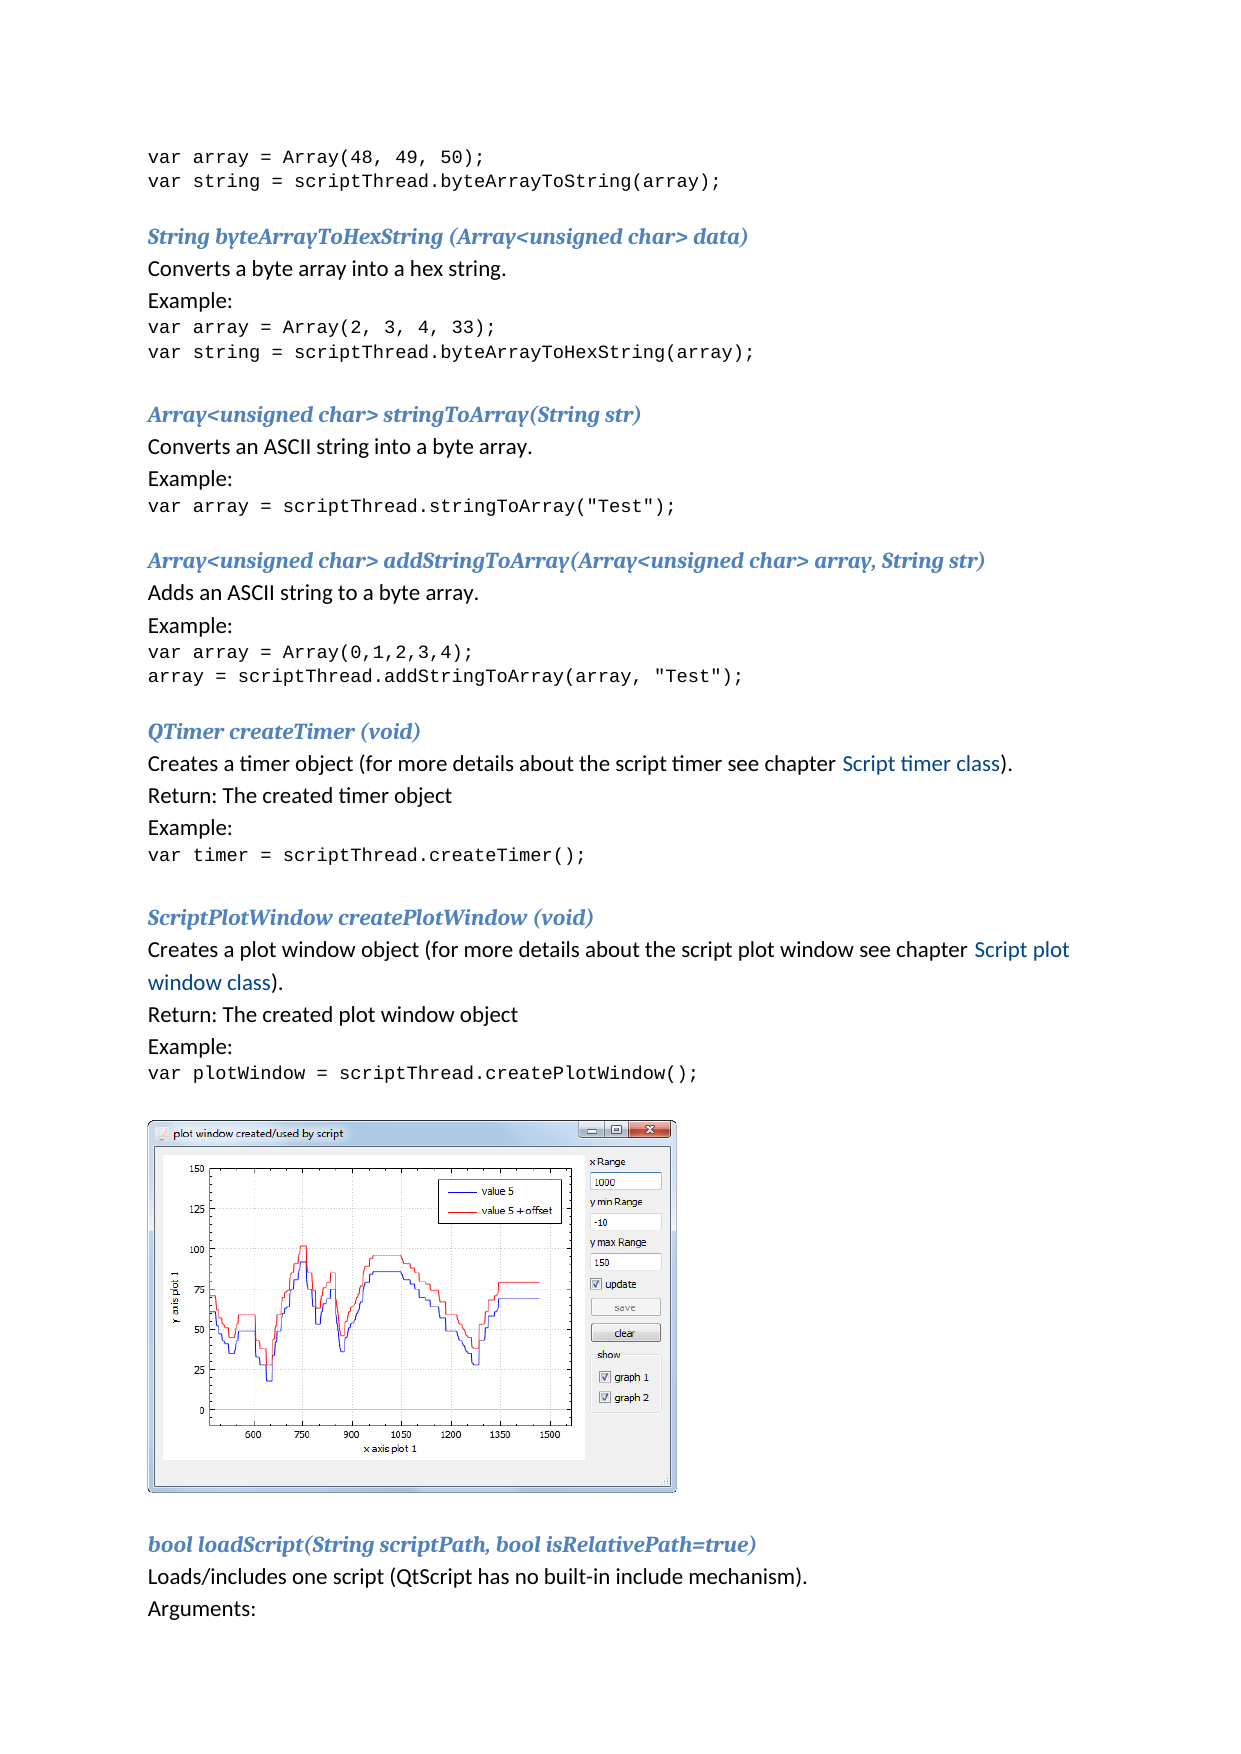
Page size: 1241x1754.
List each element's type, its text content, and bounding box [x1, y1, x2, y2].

text Return: The created timer object [148, 781, 1093, 809]
text var string = scriptThread.byteArrayToString(array); [148, 172, 1093, 193]
text Example: [148, 611, 1093, 639]
text Converts an ASCII string into a byte array. [148, 432, 1093, 460]
subtitle String byteArrayToHexString (Array<unsigned char> data) [148, 224, 1093, 250]
text var array = Array(2, 3, 4, 33); [148, 318, 1093, 339]
text array = scriptThread.addStringToArray(array, "Test"); [148, 667, 1093, 688]
subtitle QTimer createTimer (void) [148, 719, 1093, 745]
text var timer = scriptThread.createTimer(); [148, 846, 1093, 867]
text var array = Array(0,1,2,3,4); [148, 643, 1093, 664]
text Example: [148, 813, 1093, 842]
subtitle Array<unsigned char> stringToArray(String str) [148, 402, 1093, 428]
text var array = Array(48, 49, 50); [148, 148, 1093, 169]
text var array = scriptThread.stringToArray("Test"); [148, 497, 1093, 518]
text Return: The created plot window object [148, 1000, 1093, 1028]
subtitle bool loadScript(String scriptPath, bool isRelativePath=true) [148, 1532, 1093, 1558]
text var string = scriptThread.byteArrayToHexString(array); [148, 343, 1093, 364]
subtitle Array<unsigned char> addStringToArray(Array<unsigned char> array, String str) [148, 548, 1093, 575]
text Arguments: [148, 1594, 1093, 1622]
text Example: [148, 464, 1093, 492]
text Adds an ASCII string to a byte array. [148, 578, 1093, 607]
picture [147, 1120, 677, 1493]
text Example: [148, 1032, 1093, 1060]
text Loads/includes one script (QtScript has no built-in include mechanism). [148, 1562, 1093, 1590]
text Converts a byte array into a hex string. [148, 254, 1093, 282]
text Example: [148, 286, 1093, 314]
text Creates a plot window object (for more details about the script plot window see chapter Script plot window class). [148, 935, 1093, 996]
subtitle ScriptPlotWindow createPlotWindow (void) [148, 905, 1093, 932]
text Creates a timer object (for more details about the script timer see chapter Script timer class). [148, 749, 1093, 777]
text var plotWindow = scriptThread.createPlotWindow(); [148, 1064, 1093, 1085]
